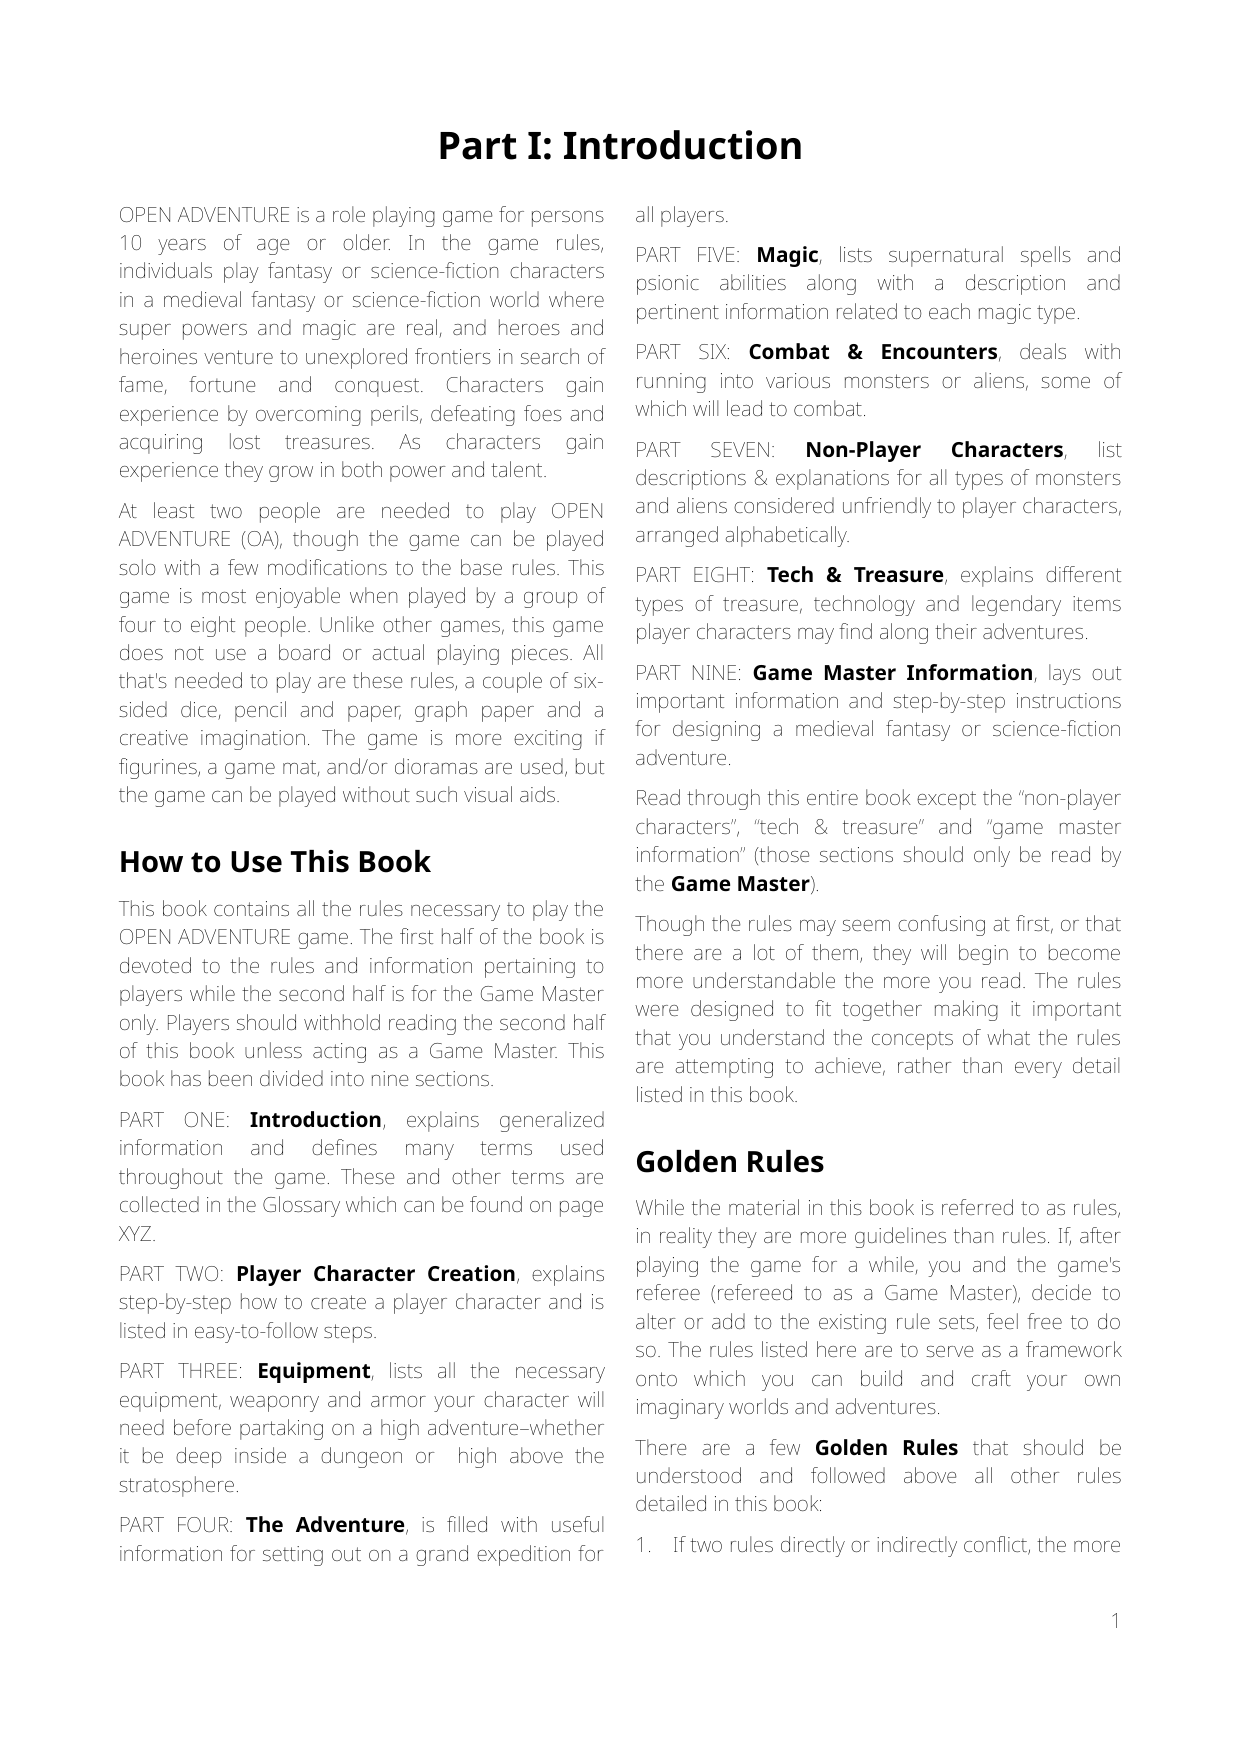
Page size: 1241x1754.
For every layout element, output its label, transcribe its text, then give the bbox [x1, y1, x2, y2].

text PART FOUR: The Adventure, is filled with useful information for setting out on a grand expedition for [118, 1511, 605, 1567]
text At least two people are needed to play OPEN ADVENTURE (OA), though the game can be played solo with a few modifications to the base rules. This game is most enjoyable when played by a group of four to eight people. Unlike other games, this game does not use a board or actual playing pieces. All that's needed to play are these rules, a couple of six-sided dice, pencil and paper, graph paper and a creative imagination. The game is more exciting if figurines, a game mat, and/or dioramas are used, but the game can be played without such visual aids. [118, 496, 605, 809]
text PART THREE: Equipment, lists all the necessary equipment, weaponry and armor your character will need before partaking on a high adventure–whether it be deep inside a dungeon or high above the stratosphere. [118, 1356, 605, 1498]
list If two rules directly or indirectly conflict, the more [635, 1530, 1122, 1558]
text PART TWO: Player Character Creation, explains step-by-step how to create a player character and is listed in easy-to-follow steps. [118, 1259, 605, 1344]
text PART FIVE: Magic, lists supernatural spells and psionic abilities along with a description and pertinent information related to each magic type. [635, 240, 1122, 325]
text PART SEVEN: Non-Player Characters, list descriptions & explanations for all types of monsters and aliens considered unfriendly to player characters, arranged alphabetically. [635, 435, 1122, 548]
subtitle How to Use This Book [118, 842, 605, 881]
text There are a few Golden Rules that should be understood and followed above all other rules detailed in this book: [635, 1433, 1122, 1518]
text PART ONE: Introduction, explains generalized information and defines many terms used throughout the game. These and other terms are collected in the Glossary which can be found on page XYZ. [118, 1105, 605, 1247]
subtitle Golden Rules [635, 1141, 1122, 1181]
text PART EIGHT: Tech & Treasure, explains different types of treasure, technology and legendary items player characters may find along their adventures. [635, 560, 1122, 646]
text PART SIX: Combat & Encounters, deals with running into various monsters or aliens, some of which will lead to combat. [635, 337, 1122, 423]
text This book contains all the rules necessary to play the OPEN ADVENTURE game. The first half of the book is devoted to the rules and information pertaining to players while the second half is for the Game Master only. Players should withhold reading the second half of this book unless acting as a Game Master. This book has been divided into nine sections. [118, 894, 605, 1093]
text all players. [635, 200, 1122, 228]
text Though the rules may seem confusing at first, or that there are a lot of them, they will begin to become more understandable the more you read. The rules were designed to fit together making it important that you understand the concepts of what the rules are attempting to achieve, rather than every detail listed in this book. [635, 909, 1122, 1108]
text OPEN ADVENTURE is a role playing game for persons 10 years of age or older. In the game rules, individuals play fantasy or science-fiction characters in a medieval fantasy or science-fiction world where super powers and magic are real, and heroes and heroines venture to unexplored frontiers in search of fame, fortune and conquest. Characters gain experience by overcoming perils, defeating foes and acquiring lost treasures. As characters gain experience they grow in both power and talent. [118, 200, 605, 484]
text While the material in this book is referred to as rules, in reality they are more guidelines than rules. If, after playing the game for a while, you and the game's referee (refereed to as a Game Master), decide to alter or add to the existing rule sets, feel free to do so. The rules listed here are to serve as a framework onto which you can build and craft your own imaginary worlds and adventures. [635, 1193, 1122, 1421]
text PART NINE: Game Master Information, lays out important information and step-by-step instructions for designing a medieval fantasy or science-fiction adventure. [635, 658, 1122, 771]
text Read through this entire book except the “non-player characters”, “tech & treasure” and “game master information” (those sections should only be read by the Game Master). [635, 783, 1122, 897]
